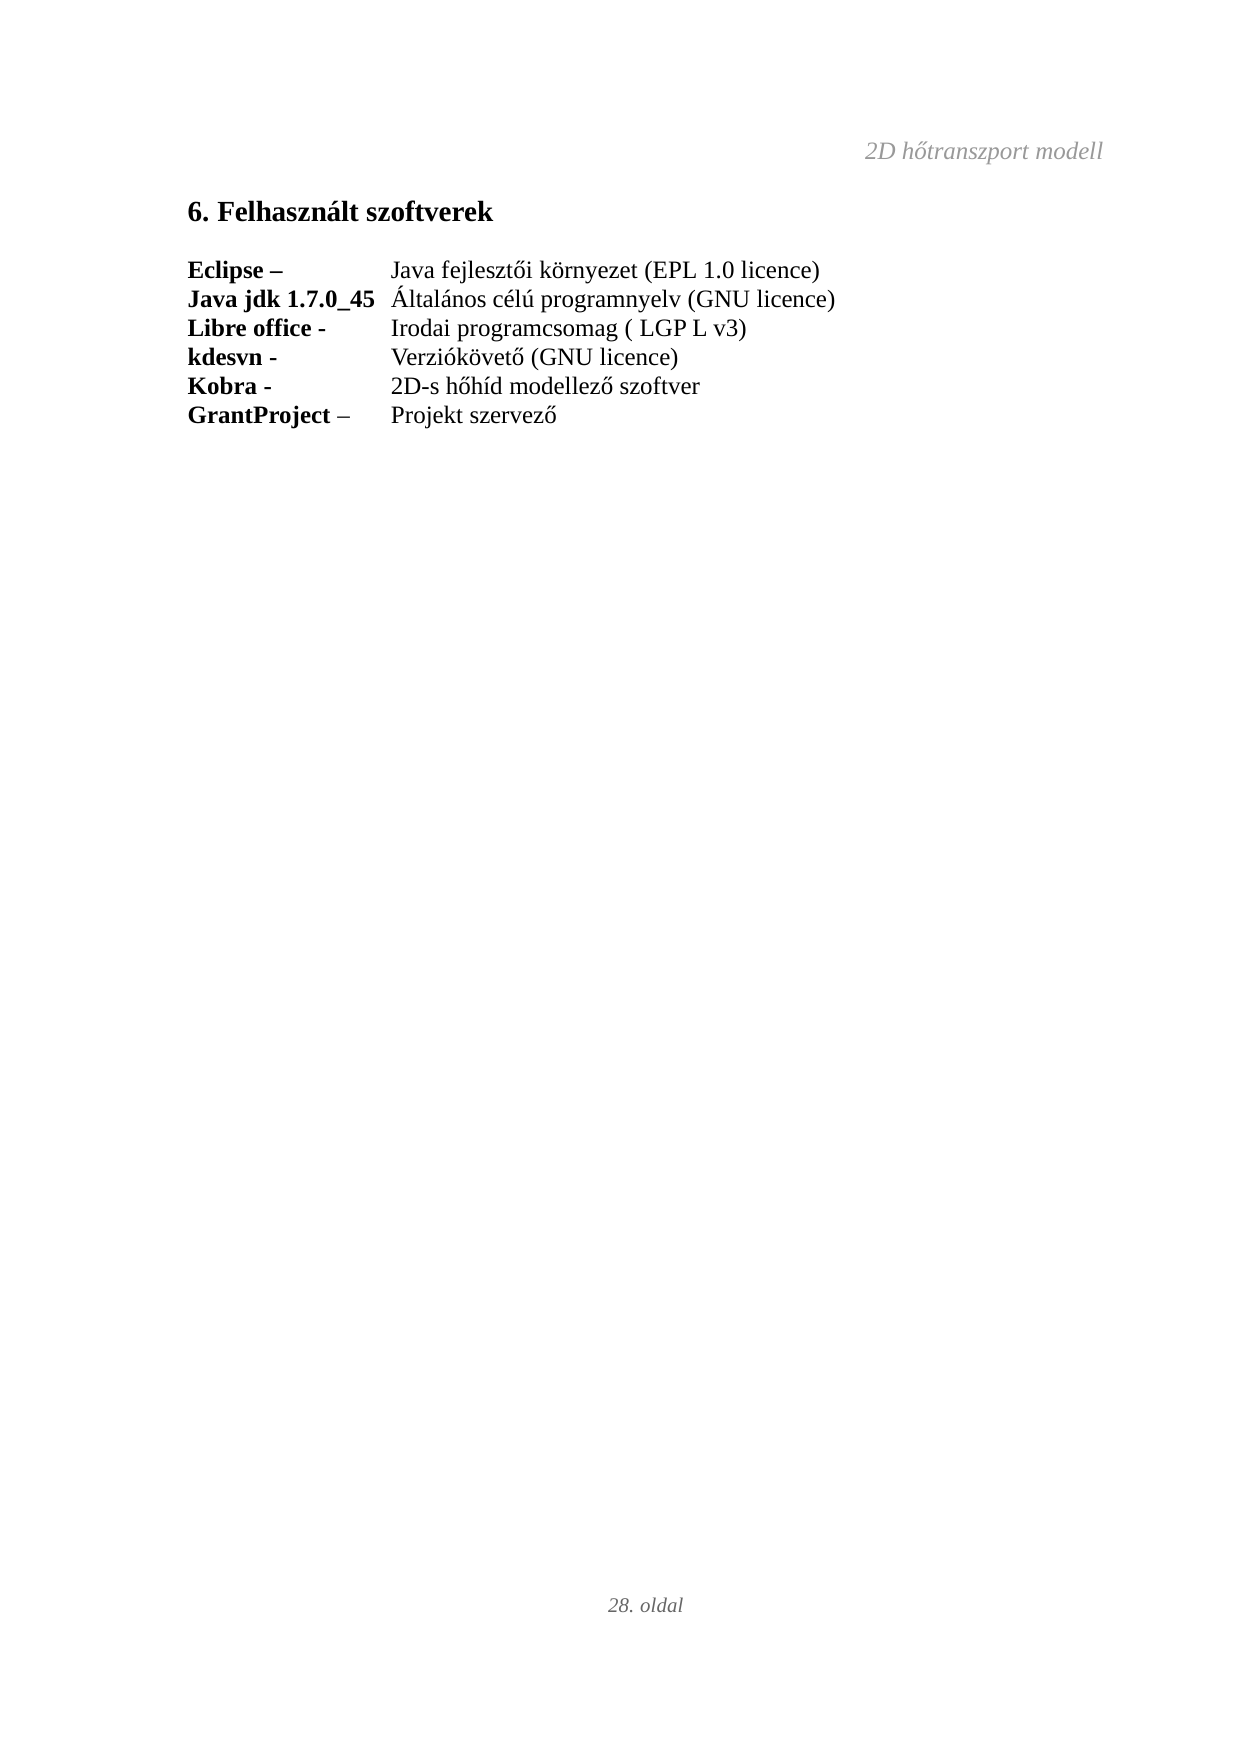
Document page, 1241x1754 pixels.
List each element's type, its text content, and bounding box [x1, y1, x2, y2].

text Java jdk 1.7.0_45 Általános célú programnyelv (GNU licence) [187, 284, 1106, 313]
text Eclipse – Java fejlesztői környezet (EPL 1.0 licence) [187, 255, 1106, 284]
subtitle Felhasznált szoftverek [187, 194, 1106, 228]
text kdesvn - Verziókövető (GNU licence) [187, 342, 1106, 371]
text Libre office - Irodai programcsomag ( LGP L v3) [187, 313, 1106, 342]
text Kobra - 2D-s hőhíd modellező szoftver [187, 371, 1106, 400]
text GrantProject – Projekt szervező [187, 400, 1106, 429]
